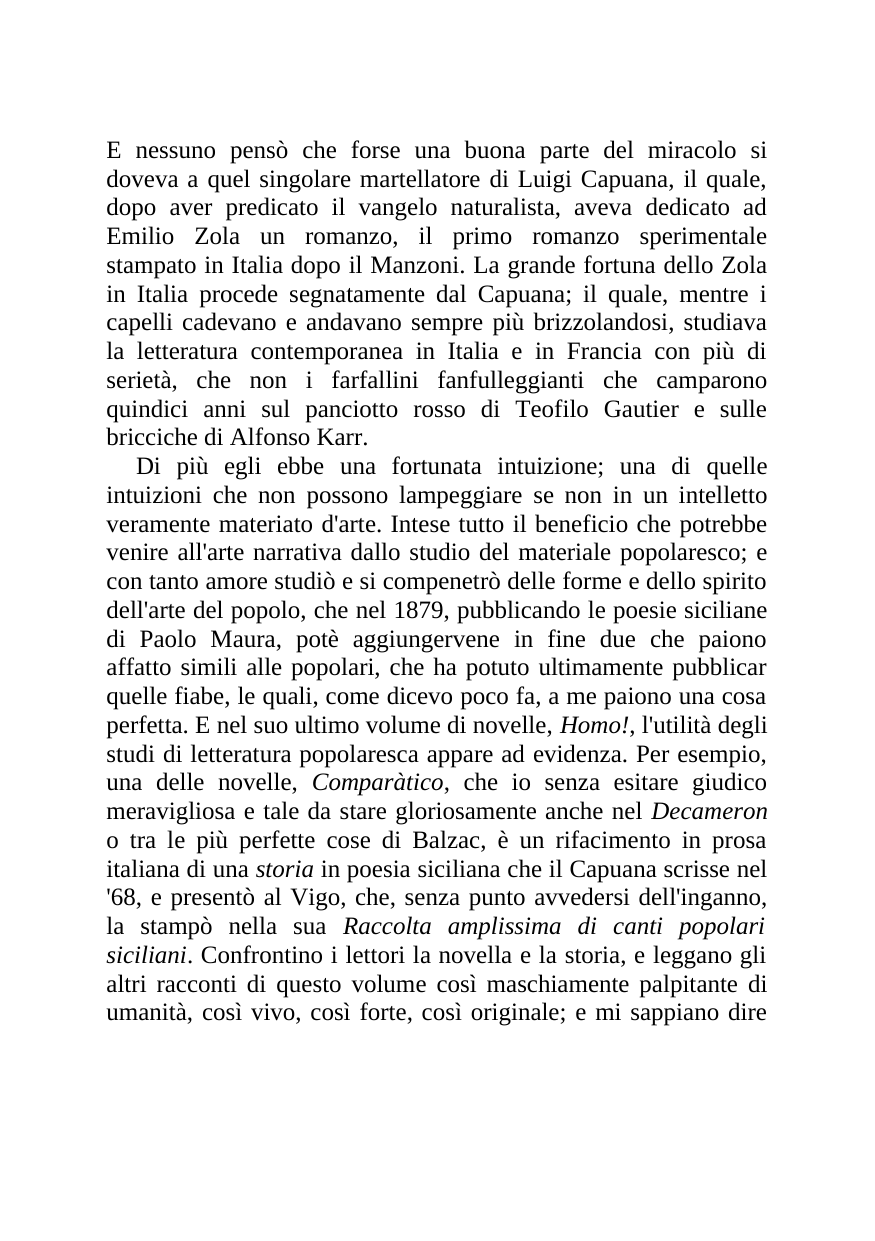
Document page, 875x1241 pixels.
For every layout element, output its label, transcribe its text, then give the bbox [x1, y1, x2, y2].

text Di più egli ebbe una fortunata intuizione; una di quelle intuizioni che non possono lampeggiare se non in un intelletto veramente materiato d'arte. Intese tutto il beneficio che potrebbe venire all'arte narrativa dallo studio del materiale popolaresco; e con tanto amore studiò e si compenetrò delle forme e dello spirito dell'arte del popolo, che nel 1879, pubblicando le poesie siciliane di Paolo Maura, potè aggiungervene in fine due che paiono affatto simili alle popolari, che ha potuto ultimamente pubblicar quelle fiabe, le quali, come dicevo poco fa, a me paiono una cosa perfetta. E nel suo ultimo volume di novelle, Homo!, l'utilità degli studi di letteratura popolaresca appare ad evidenza. Per esempio, una delle novelle, Comparàtico, che io senza esitare giudico meravigliosa e tale da stare gloriosamente anche nel Decameron o tra le più perfette cose di Balzac, è un rifacimento in prosa italiana di una storia in poesia siciliana che il Capuana scrisse nel '68, e presentò al Vigo, che, senza punto avvedersi dell'inganno, la stampò nella sua Raccolta amplissima di canti popolari siciliani. Confrontino i lettori la novella e la storia, e leggano gli altri racconti di questo volume così maschiamente palpitante di umanità, così vivo, così forte, così originale; e mi sappiano dire [106, 451, 768, 1026]
text E nessuno pensò che forse una buona parte del miracolo si doveva a quel singolare martellatore di Luigi Capuana, il quale, dopo aver predicato il vangelo naturalista, aveva dedicato ad Emilio Zola un romanzo, il primo romanzo sperimentale stampato in Italia dopo il Manzoni. La grande fortuna dello Zola in Italia procede segnatamente dal Capuana; il quale, mentre i capelli cadevano e andavano sempre più brizzolandosi, studiava la letteratura contemporanea in Italia e in Francia con più di serietà, che non i farfallini fanfulleggianti che camparono quindici anni sul panciotto rosso di Teofilo Gautier e sulle bricciche di Alfonso Karr. [106, 135, 768, 451]
